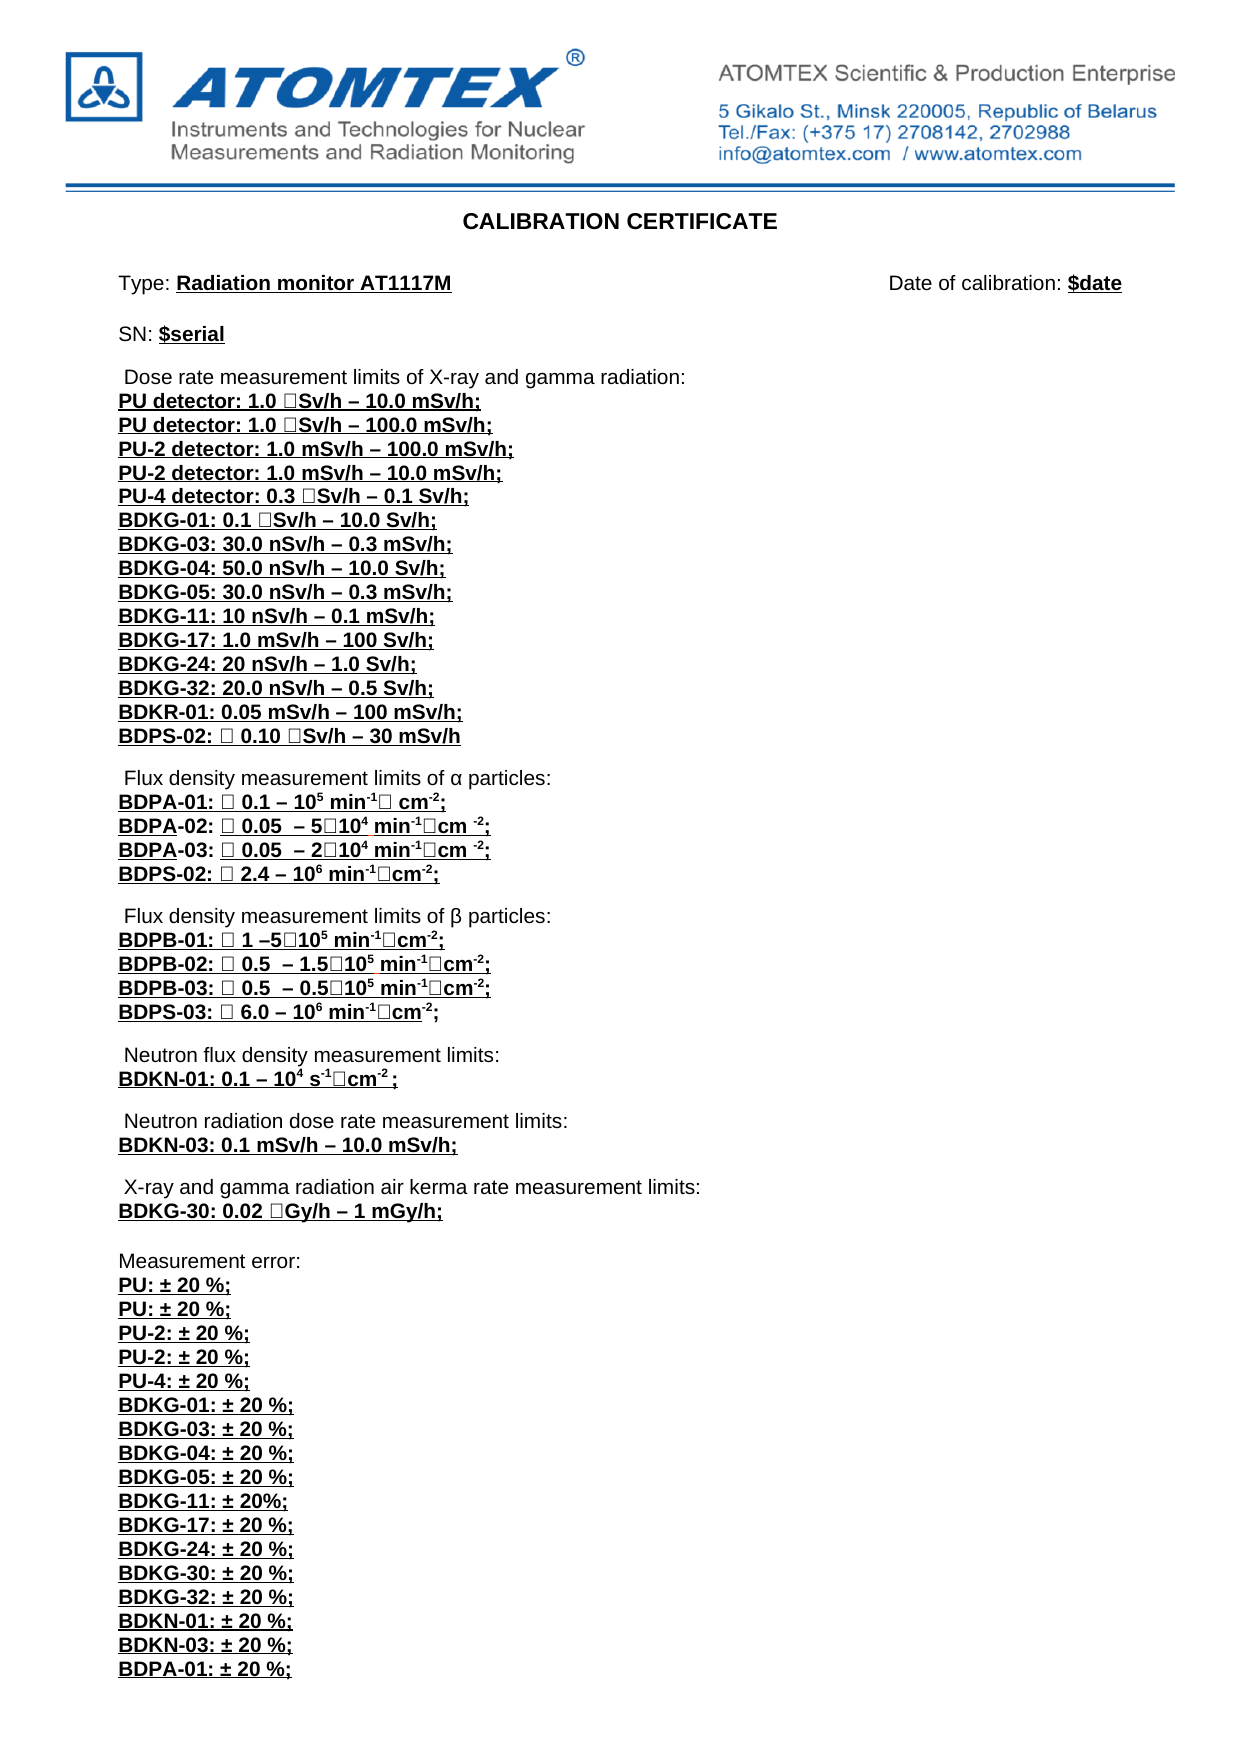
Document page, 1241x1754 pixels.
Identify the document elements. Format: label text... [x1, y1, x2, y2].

table_header BDPS-02:  2.4 – 106 min-1cm-2; [118, 862, 1063, 886]
table_header BDKN-03: 0.1 mSv/h – 10.0 mSv/h; [118, 1133, 1063, 1157]
table_header BDPB-02:  0.5 – 1.5105 min-1cm-2; [118, 952, 1063, 976]
table_header PU-2 detector: 1.0 mSv/h – 100.0 mSv/h; [118, 436, 1063, 460]
table_header BDKG-32: ± 20 %; [118, 1585, 1063, 1608]
table_header BDKG-03: 30.0 nSv/h – 0.3 mSv/h; [118, 532, 1063, 556]
table_header BDKG-11: 10 nSv/h – 0.1 mSv/h; [118, 604, 1063, 628]
table_header BDPS-03:  6.0 – 106 min-1cm-2; [118, 1000, 1063, 1024]
table_header BDPS-02:  0.10 Sv/h – 30 mSv/h [118, 724, 1063, 748]
text CALIBRATION CERTIFICATE [118, 209, 1122, 234]
table_header BDPA-01:  0.1 – 105 min-1 cm-2; [118, 790, 1063, 814]
table_header PU-2 detector: 1.0 mSv/h – 10.0 mSv/h; [118, 460, 1063, 484]
text Type: Radiation monitor AT1117M Date of calibration: $date [118, 271, 1122, 295]
table_header BDKG-30: ± 20 %; [118, 1561, 1063, 1584]
table_header BDKG-24: 20 nSv/h – 1.0 Sv/h; [118, 652, 1063, 676]
table_header PU: ± 20 %; [118, 1273, 1063, 1297]
table_header PU-4 detector: 0.3 Sv/h – 0.1 Sv/h; [118, 484, 1063, 508]
table_header BDKG-11: ± 20%; [118, 1489, 1063, 1513]
table_header BDKG-01: ± 20 %; [118, 1393, 1063, 1417]
table_header PU-2: ± 20 %; [118, 1321, 1063, 1345]
table_header Dose rate measurement limits of X-ray and gamma radiation: [118, 365, 1063, 388]
table_header BDPA-01: ± 20 %; [118, 1656, 1063, 1680]
table_header BDKG-32: 20.0 nSv/h – 0.5 Sv/h; [118, 676, 1063, 700]
table_header PU: ± 20 %; [118, 1297, 1063, 1321]
text Measurement error: [118, 1249, 1122, 1273]
table_header BDPA-02:  0.05 – 5104 min-1cm -2; [118, 814, 1063, 838]
table_header Flux density measurement limits of β particles: [118, 904, 1063, 928]
table_header BDKG-17: 1.0 mSv/h – 100 Sv/h; [118, 628, 1063, 652]
table_header BDPA-03:  0.05 – 2104 min-1cm -2; [118, 838, 1063, 862]
table_header BDKG-05: ± 20 %; [118, 1465, 1063, 1489]
table_header BDKG-01: 0.1 Sv/h – 10.0 Sv/h; [118, 508, 1063, 532]
table_header Flux density measurement limits of α particles: [118, 766, 1063, 790]
table_header BDPB-03:  0.5 – 0.5105 min-1cm-2; [118, 976, 1063, 1000]
table_header PU detector: 1.0 Sv/h – 10.0 mSv/h; [118, 389, 1063, 412]
table_header BDKG-03: ± 20 %; [118, 1417, 1063, 1441]
table_header BDKG-24: ± 20 %; [118, 1537, 1063, 1561]
table_header BDKG-05: 30.0 nSv/h – 0.3 mSv/h; [118, 580, 1063, 604]
table_header PU-2: ± 20 %; [118, 1345, 1063, 1369]
table_header Neutron radiation dose rate measurement limits: [118, 1109, 1063, 1133]
table_header PU detector: 1.0 Sv/h – 100.0 mSv/h; [118, 413, 1063, 436]
table_header X-ray and gamma radiation air kerma rate measurement limits: [118, 1175, 1063, 1199]
text SN: $serial [118, 322, 1122, 346]
table_header BDKG-17: ± 20 %; [118, 1513, 1063, 1537]
table_header BDKG-30: 0.02 Gy/h – 1 mGy/h; [118, 1199, 1063, 1223]
table_header PU-4: ± 20 %; [118, 1369, 1063, 1393]
table_header BDKN-03: ± 20 %; [118, 1633, 1063, 1656]
table_header BDKR-01: 0.05 mSv/h – 100 mSv/h; [118, 700, 1063, 724]
table_header BDKN-01: ± 20 %; [118, 1609, 1063, 1632]
table_header BDKG-04: ± 20 %; [118, 1441, 1063, 1465]
table_header BDKN-01: 0.1 – 104 s-1cm-2 ; [118, 1066, 1063, 1090]
text 03: ± 20 %БД [118, 1223, 1122, 1249]
table_header BDKG-04: 50.0 nSv/h – 10.0 Sv/h; [118, 556, 1063, 580]
table_header BDPB-01:  1 –5105 min-1cm-2; [118, 928, 1063, 952]
table_header Neutron flux density measurement limits: [118, 1043, 1063, 1066]
